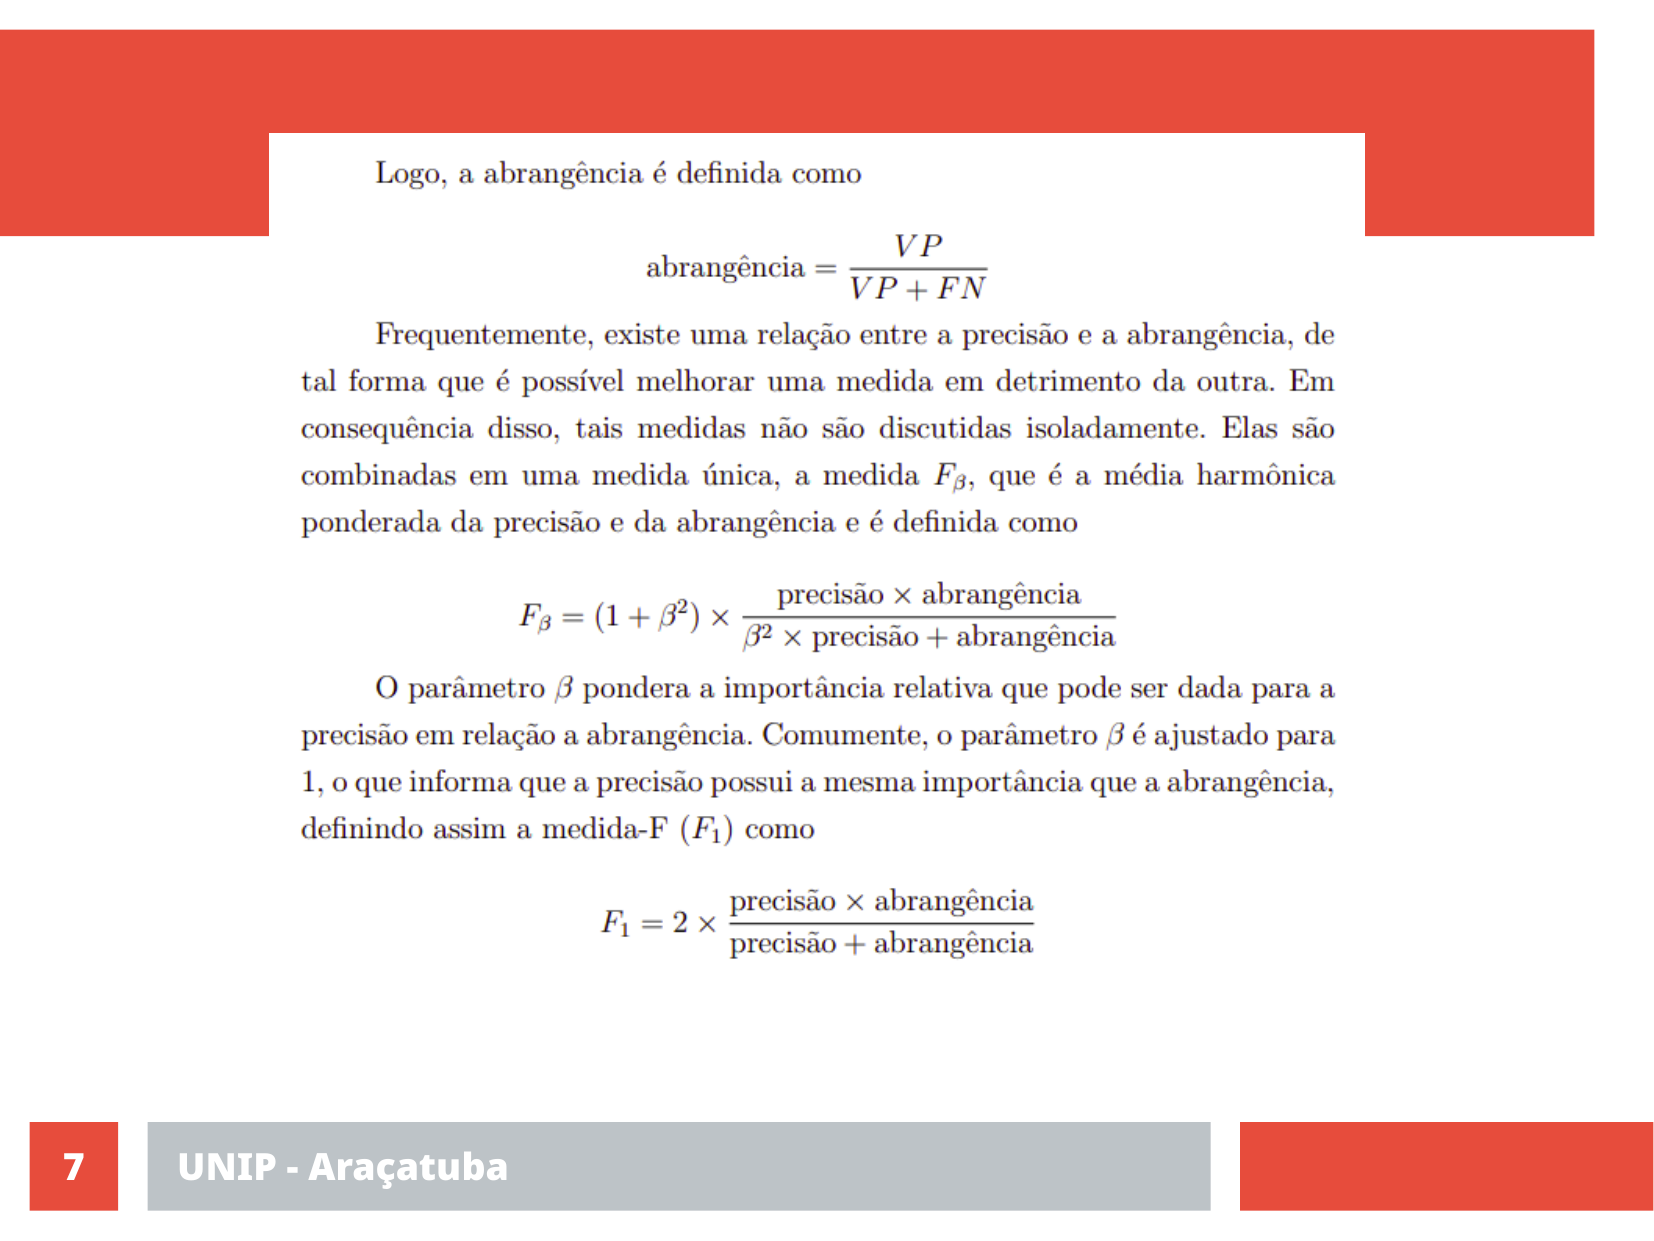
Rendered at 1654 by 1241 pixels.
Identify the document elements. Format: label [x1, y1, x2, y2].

picture [269, 133, 1365, 973]
